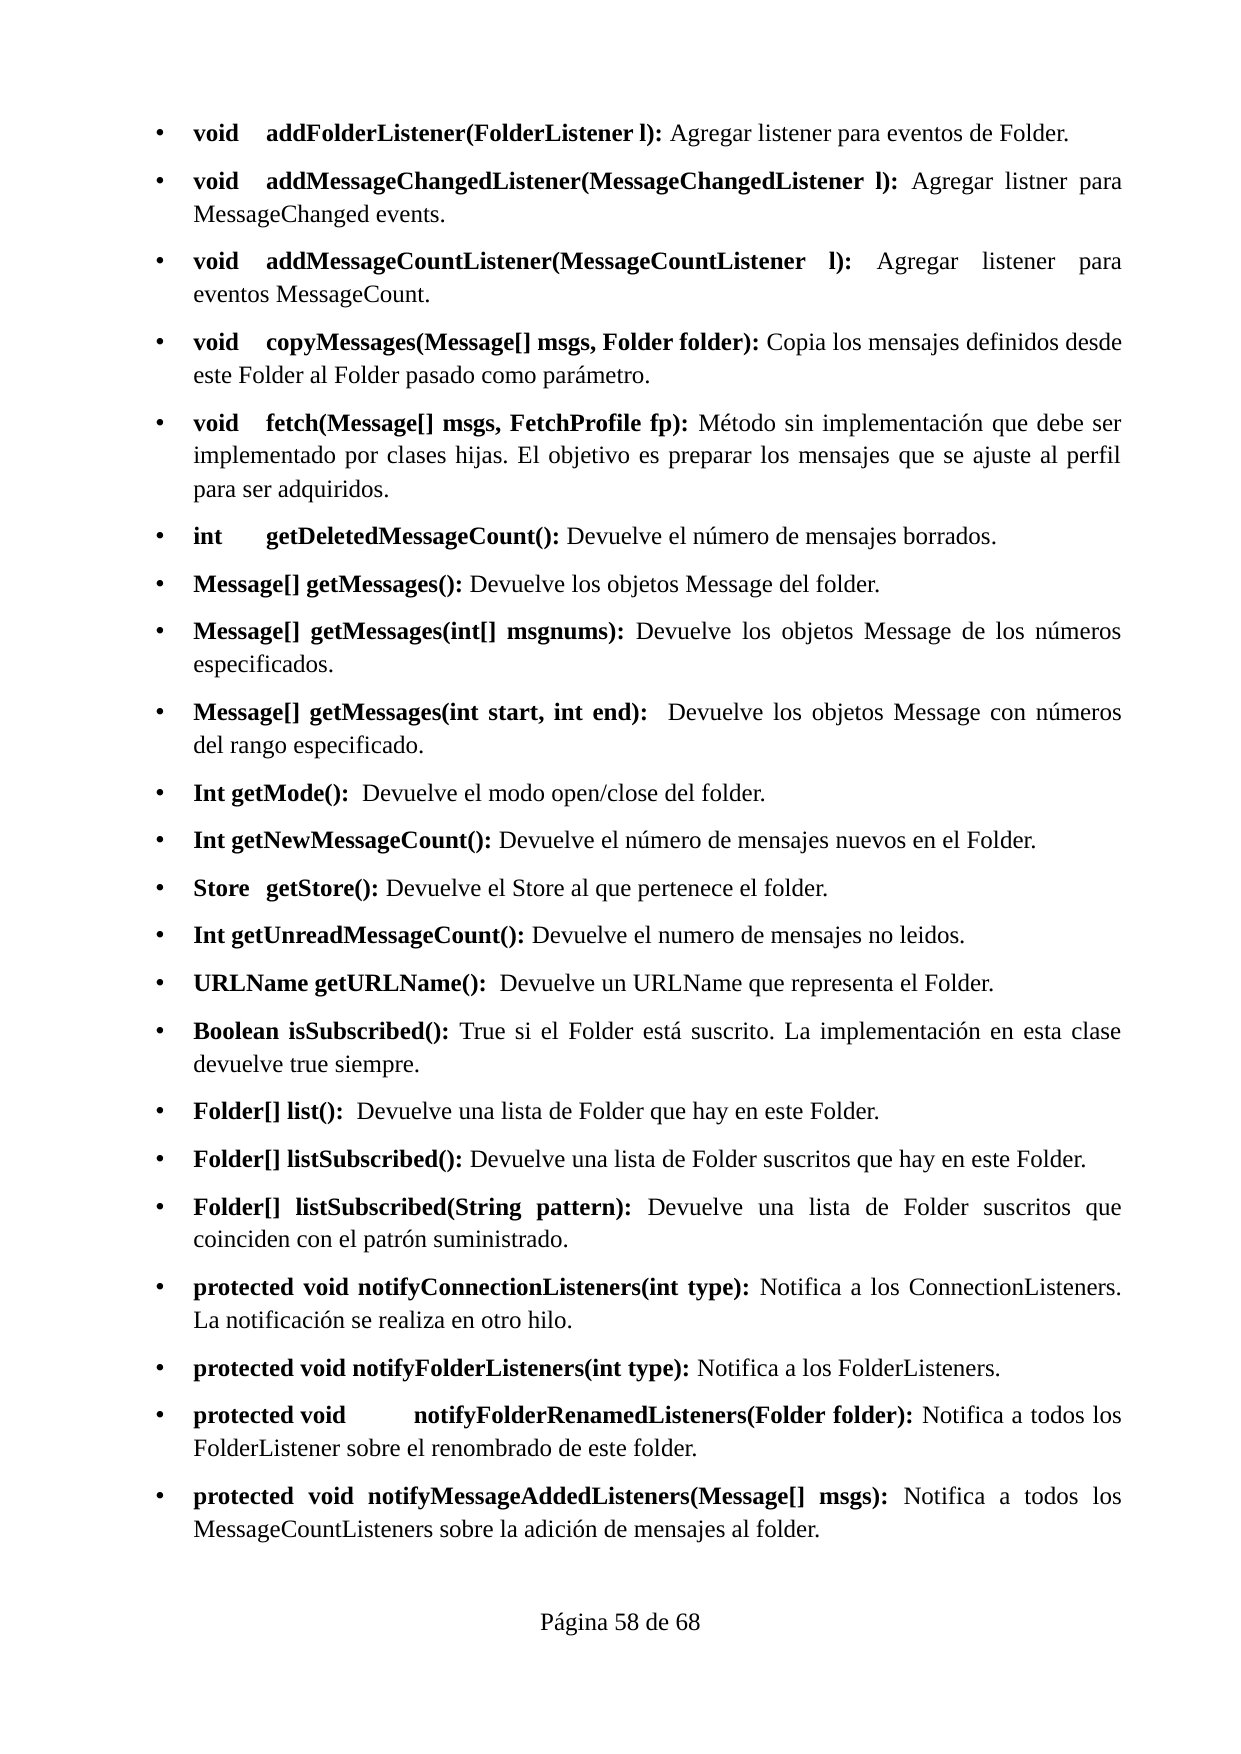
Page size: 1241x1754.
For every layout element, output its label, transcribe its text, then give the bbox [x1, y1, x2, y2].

list void addMessageCountListener(MessageCountListener l): Agregar listener para eventos MessageCount. [156, 246, 1122, 308]
list Int getUnreadMessageCount(): Devuelve el numero de mensajes no leidos. [156, 921, 1122, 949]
list Store getStore(): Devuelve el Store al que pertenece el folder. [156, 873, 1122, 902]
list void fetch(Message[] msgs, FetchProfile fp): Método sin implementación que debe ser implementado por clases hijas. El objetivo es preparar los mensajes que se ajuste al perfil para ser adquiridos. [156, 408, 1122, 502]
list protected void notifyConnectionListeners(int type): Notifica a los ConnectionListeners. La notificación se realiza en otro hilo. [156, 1272, 1122, 1334]
list Message[] getMessages(int[] msgnums): Devuelve los objetos Message de los números especificados. [156, 616, 1122, 678]
list Message[] getMessages(): Devuelve los objetos Message del folder. [156, 569, 1122, 598]
list Int getMode(): Devuelve el modo open/close del folder. [156, 778, 1122, 806]
list int getDeletedMessageCount(): Devuelve el número de mensajes borrados. [156, 521, 1122, 550]
list URLName getURLName(): Devuelve un URLName que representa el Folder. [156, 968, 1122, 997]
list Folder[] listSubscribed(String pattern): Devuelve una lista de Folder suscritos que coinciden con el patrón suministrado. [156, 1192, 1122, 1253]
list void addMessageChangedListener(MessageChangedListener l): Agregar listner para MessageChanged events. [156, 166, 1122, 227]
list void copyMessages(Message[] msgs, Folder folder): Copia los mensajes definidos desde este Folder al Folder pasado como parámetro. [156, 327, 1122, 389]
list protected void notifyFolderListeners(int type): Notifica a los FolderListeners. [156, 1353, 1122, 1382]
list Boolean isSubscribed(): True si el Folder está suscrito. La implementación en esta clase devuelve true siempre. [156, 1016, 1122, 1077]
list protected void notifyFolderRenamedListeners(Folder folder): Notifica a todos los FolderListener sobre el renombrado de este folder. [156, 1400, 1122, 1462]
list Int getNewMessageCount(): Devuelve el número de mensajes nuevos en el Folder. [156, 825, 1122, 854]
list protected void notifyMessageAddedListeners(Message[] msgs): Notifica a todos los MessageCountListeners sobre la adición de mensajes al folder. [156, 1481, 1122, 1543]
list Message[] getMessages(int start, int end): Devuelve los objetos Message con números del rango especificado. [156, 697, 1122, 759]
list Folder[] listSubscribed(): Devuelve una lista de Folder suscritos que hay en este Folder. [156, 1144, 1122, 1173]
list void addFolderListener(FolderListener l): Agregar listener para eventos de Folder. [156, 118, 1122, 147]
list Folder[] list(): Devuelve una lista de Folder que hay en este Folder. [156, 1096, 1122, 1125]
